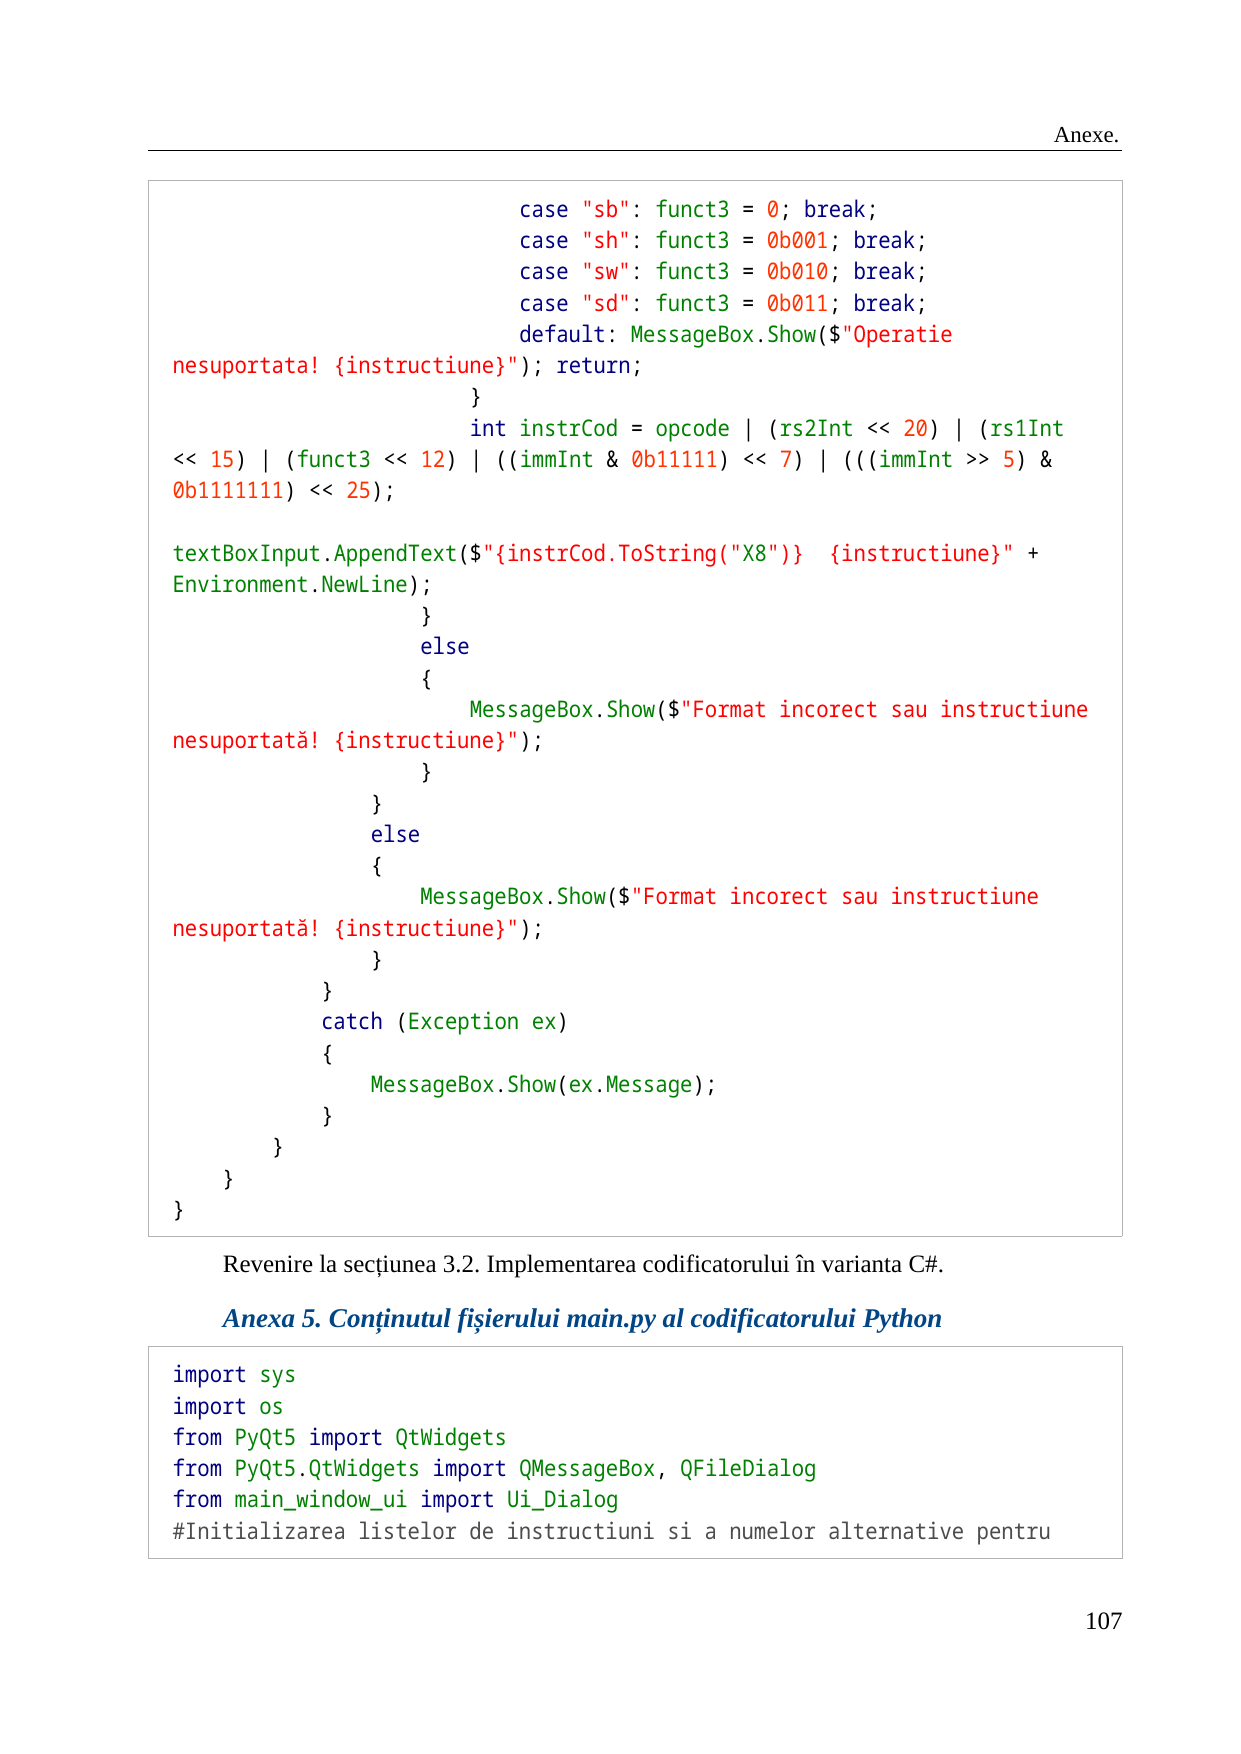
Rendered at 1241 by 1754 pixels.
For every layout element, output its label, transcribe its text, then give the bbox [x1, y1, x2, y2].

text case "sd": funct3 = 0b011; break; [149, 274, 1122, 305]
text } [149, 368, 1122, 399]
text else [149, 618, 1122, 649]
text } [149, 1180, 1122, 1236]
text import os [149, 1377, 1122, 1408]
text } [149, 743, 1122, 774]
text { [149, 649, 1122, 680]
text #Initializarea listelor de instructiuni si a numelor alternative pentru [149, 1502, 1122, 1558]
text MessageBox.Show($"Format incorect sau instructiune nesuportată! {instructiune}"); [149, 868, 1122, 930]
text import sys [149, 1347, 1122, 1377]
text default: MessageBox.Show($"Operatie nesuportata! {instructiune}"); return; [149, 305, 1122, 368]
text catch (Exception ex) [149, 993, 1122, 1024]
text { [149, 1024, 1122, 1055]
subtitle Conținutul fișierului main.py al codificatorului Python [223, 1302, 1122, 1333]
text from PyQt5.QtWidgets import QMessageBox, QFileDialog [149, 1440, 1122, 1471]
text } [149, 586, 1122, 618]
text from PyQt5 import QtWidgets [149, 1408, 1122, 1440]
text } [149, 1149, 1122, 1180]
text } [149, 774, 1122, 805]
text { [149, 836, 1122, 868]
text MessageBox.Show(ex.Message); [149, 1055, 1122, 1086]
text } [149, 1086, 1122, 1118]
text } [149, 1118, 1122, 1149]
text case "sb": funct3 = 0; break; [149, 181, 1122, 211]
text else [149, 805, 1122, 836]
text from main_window_ui import Ui_Dialog [149, 1471, 1122, 1502]
text MessageBox.Show($"Format incorect sau instructiune nesuportată! {instructiune}"); [149, 680, 1122, 743]
text textBoxInput.AppendText($"{instrCod.ToString("X8")} {instructiune}" + Environment.NewLine); [149, 493, 1122, 586]
text Revenire la secțiunea 3.2. Implementarea codificatorului în varianta C#. [148, 1249, 1122, 1278]
text case "sw": funct3 = 0b010; break; [149, 243, 1122, 274]
text int instrCod = opcode | (rs2Int << 20) | (rs1Int << 15) | (funct3 << 12) | ((immInt & 0b11111) << 7) | (((immInt >> 5) & 0b1111111) << 25); [149, 399, 1122, 493]
text } [149, 961, 1122, 993]
text } [149, 930, 1122, 961]
text case "sh": funct3 = 0b001; break; [149, 211, 1122, 243]
